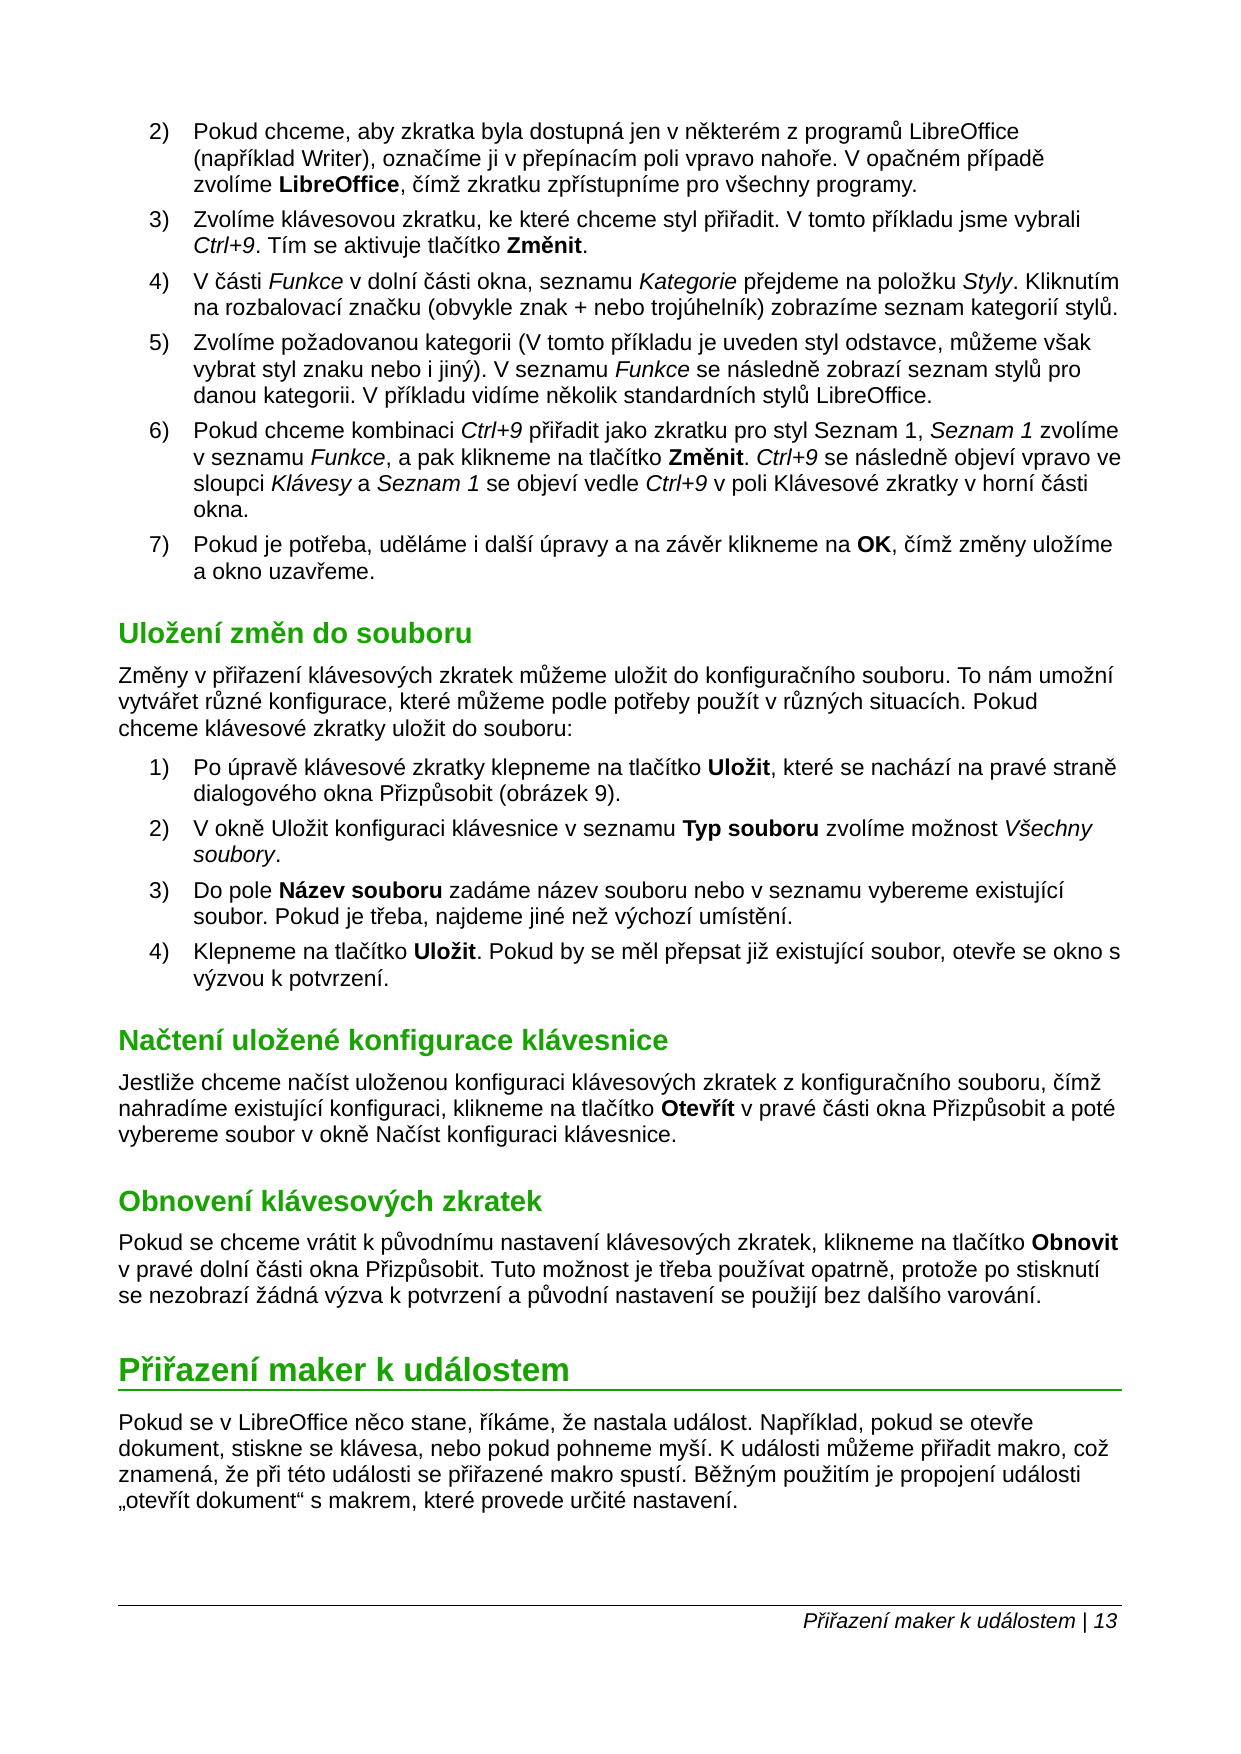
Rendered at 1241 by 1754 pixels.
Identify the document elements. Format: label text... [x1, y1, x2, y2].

list Po úpravě klávesové zkratky klepneme na tlačítko Uložit, které se nachází na pravé straně dialogového okna Přizpůsobit (obrázek 9). [169, 753, 1122, 806]
list V části Funkce v dolní části okna, seznamu Kategorie přejdeme na položku Styly. Kliknutím na rozbalovací značku (obvykle znak + nebo trojúhelník) zobrazíme seznam kategorií stylů. [169, 268, 1122, 320]
text Pokud se chceme vrátit k původnímu nastavení klávesových zkratek, klikneme na tlačítko Obnovit v pravé dolní části okna Přizpůsobit. Tuto možnost je třeba používat opatrně, protože po stisknutí se nezobrazí žádná výzva k potvrzení a původní nastavení se použijí bez dalšího varování. [118, 1229, 1122, 1308]
list V okně Uložit konfiguraci klávesnice v seznamu Typ souboru zvolíme možnost Všechny soubory. [169, 815, 1122, 868]
list Zvolíme klávesovou zkratku, ke které chceme styl přiřadit. V tomto příkladu jsme vybrali Ctrl+9. Tím se aktivuje tlačítko Změnit. [169, 206, 1122, 259]
list Klepneme na tlačítko Uložit. Pokud by se měl přepsat již existující soubor, otevře se okno s výzvou k potvrzení. [169, 938, 1122, 991]
list Pokud chceme, aby zkratka byla dostupná jen v některém z programů LibreOffice (například Writer), označíme ji v přepínacím poli vpravo nahoře. V opačném případě zvolíme LibreOffice, čímž zkratku zpřístupníme pro všechny programy. [169, 118, 1122, 197]
list Pokud chceme kombinaci Ctrl+9 přiřadit jako zkratku pro styl Seznam 1, Seznam 1 zvolíme v seznamu Funkce, a pak klikneme na tlačítko Změnit. Ctrl+9 se následně objeví vpravo ve sloupci Klávesy a Seznam 1 se objeví vedle Ctrl+9 v poli Klávesové zkratky v horní části okna. [169, 417, 1122, 522]
list Zvolíme požadovanou kategorii (V tomto příkladu je uveden styl odstavce, můžeme však vybrat styl znaku nebo i jiný). V seznamu Funkce se následně zobrazí seznam stylů pro danou kategorii. V příkladu vidíme několik standardních stylů LibreOffice. [169, 329, 1122, 408]
subtitle Uložení změn do souboru [118, 617, 1122, 650]
subtitle Obnovení klávesových zkratek [118, 1184, 1122, 1217]
text Jestliže chceme načíst uloženou konfiguraci klávesových zkratek z konfiguračního souboru, čímž nahradíme existující konfiguraci, klikneme na tlačítko Otevřít v pravé části okna Přizpůsobit a poté vybereme soubor v okně Načíst konfiguraci klávesnice. [118, 1069, 1122, 1148]
subtitle Načtení uložené konfigurace klávesnice [118, 1023, 1122, 1057]
subtitle Přiřazení maker k událostem [118, 1350, 1122, 1389]
text Pokud se v LibreOffice něco stane, říkáme, že nastala událost. Například, pokud se otevře dokument, stiskne se klávesa, nebo pokud pohneme myší. K události můžeme přiřadit makro, což znamená, že při této události se přiřazené makro spustí. Běžným použitím je propojení události „otevřít dokument“ s makrem, které provede určité nastavení. [118, 1408, 1122, 1514]
list Změny v přiřazení klávesových zkratek můžeme uložit do konfiguračního souboru. To nám umožní vytvářet různé konfigurace, které můžeme podle potřeby použít v různých situacích. Pokud chceme klávesové zkratky uložit do souboru: [118, 662, 1122, 741]
list Do pole Název souboru zadáme název souboru nebo v seznamu vybereme existující soubor. Pokud je třeba, najdeme jiné než výchozí umístění. [169, 877, 1122, 929]
list Pokud je potřeba, uděláme i další úpravy a na závěr klikneme na OK, čímž změny uložíme a okno uzavřeme. [169, 531, 1122, 584]
